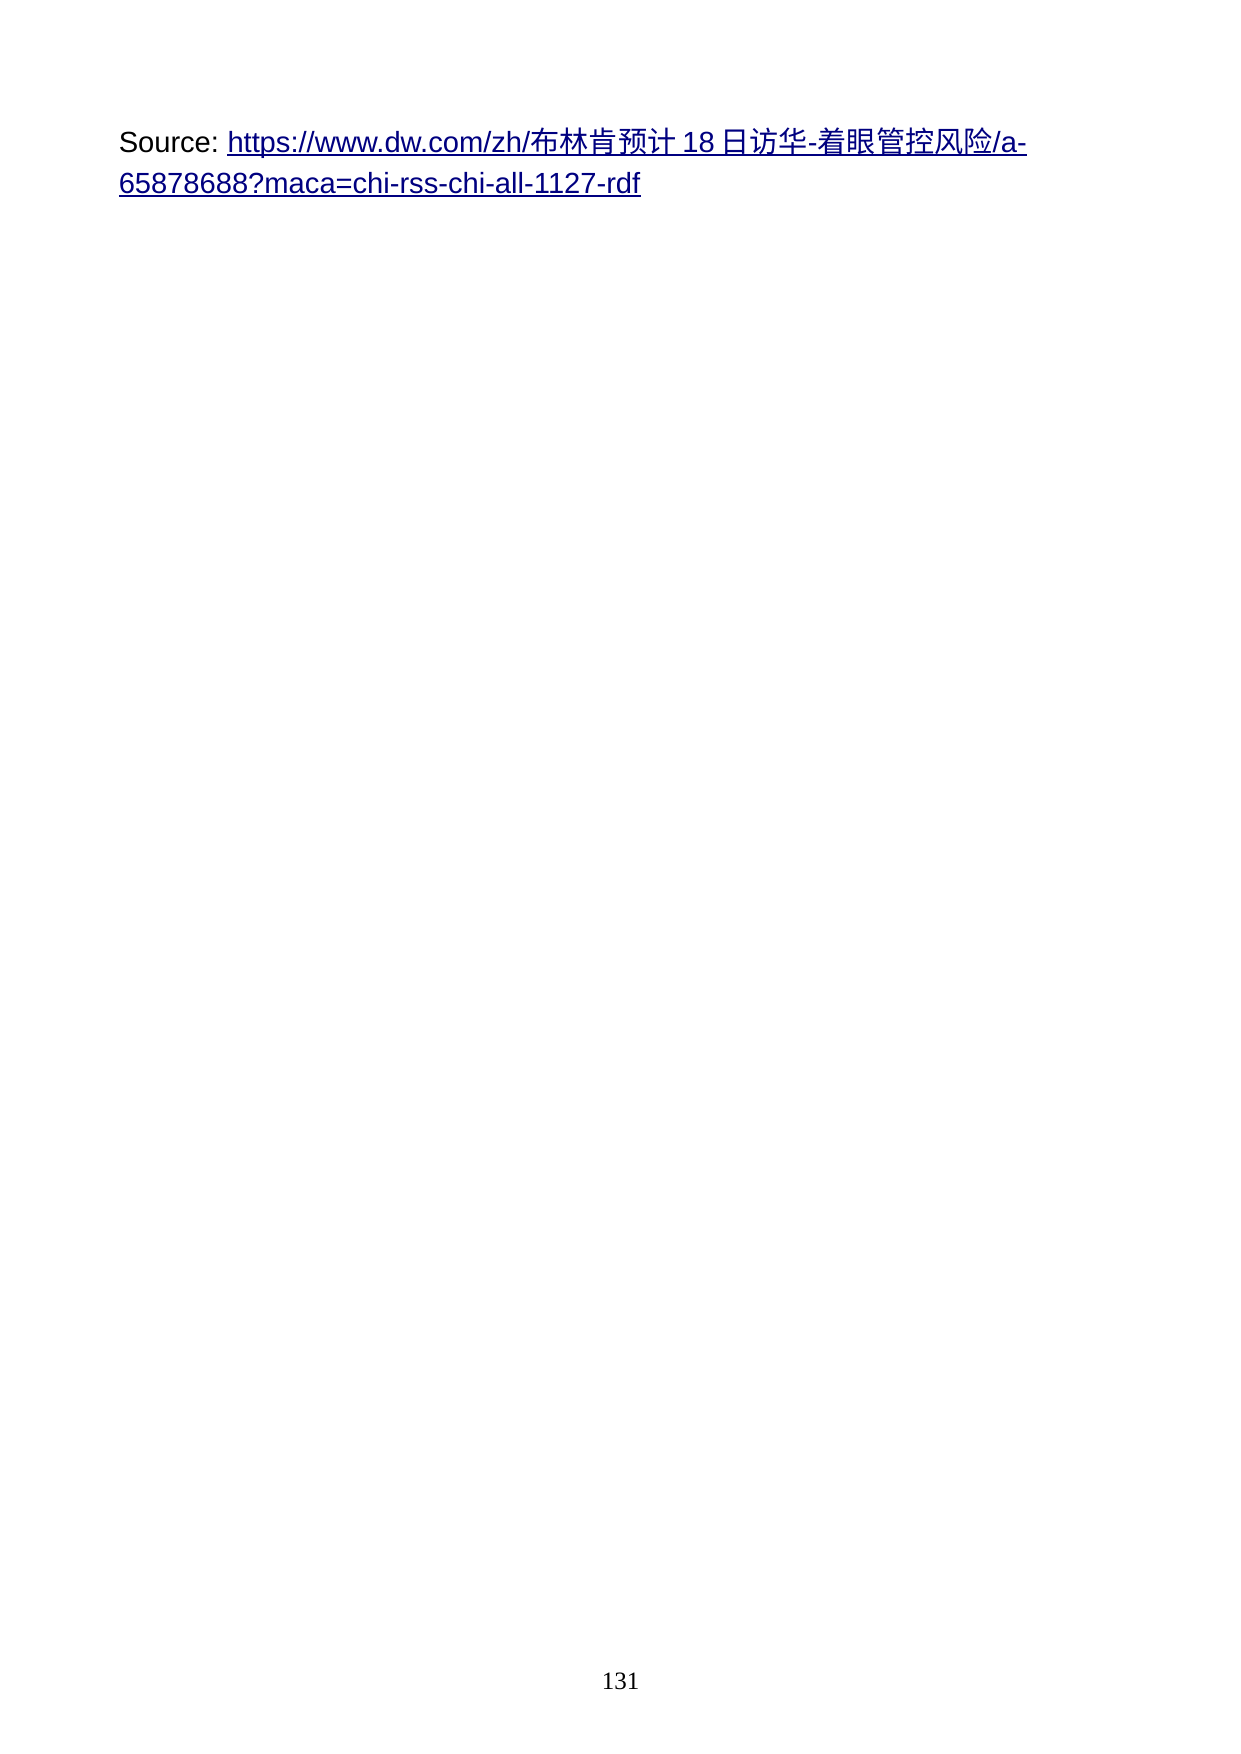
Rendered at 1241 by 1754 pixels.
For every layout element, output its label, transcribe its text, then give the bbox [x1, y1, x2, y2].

text Source: https://www.dw.com/zh/布林肯预计18日访华-着眼管控风险/a-65878688?maca=chi-rss-chi-all-1127-rdf [118, 118, 1122, 199]
